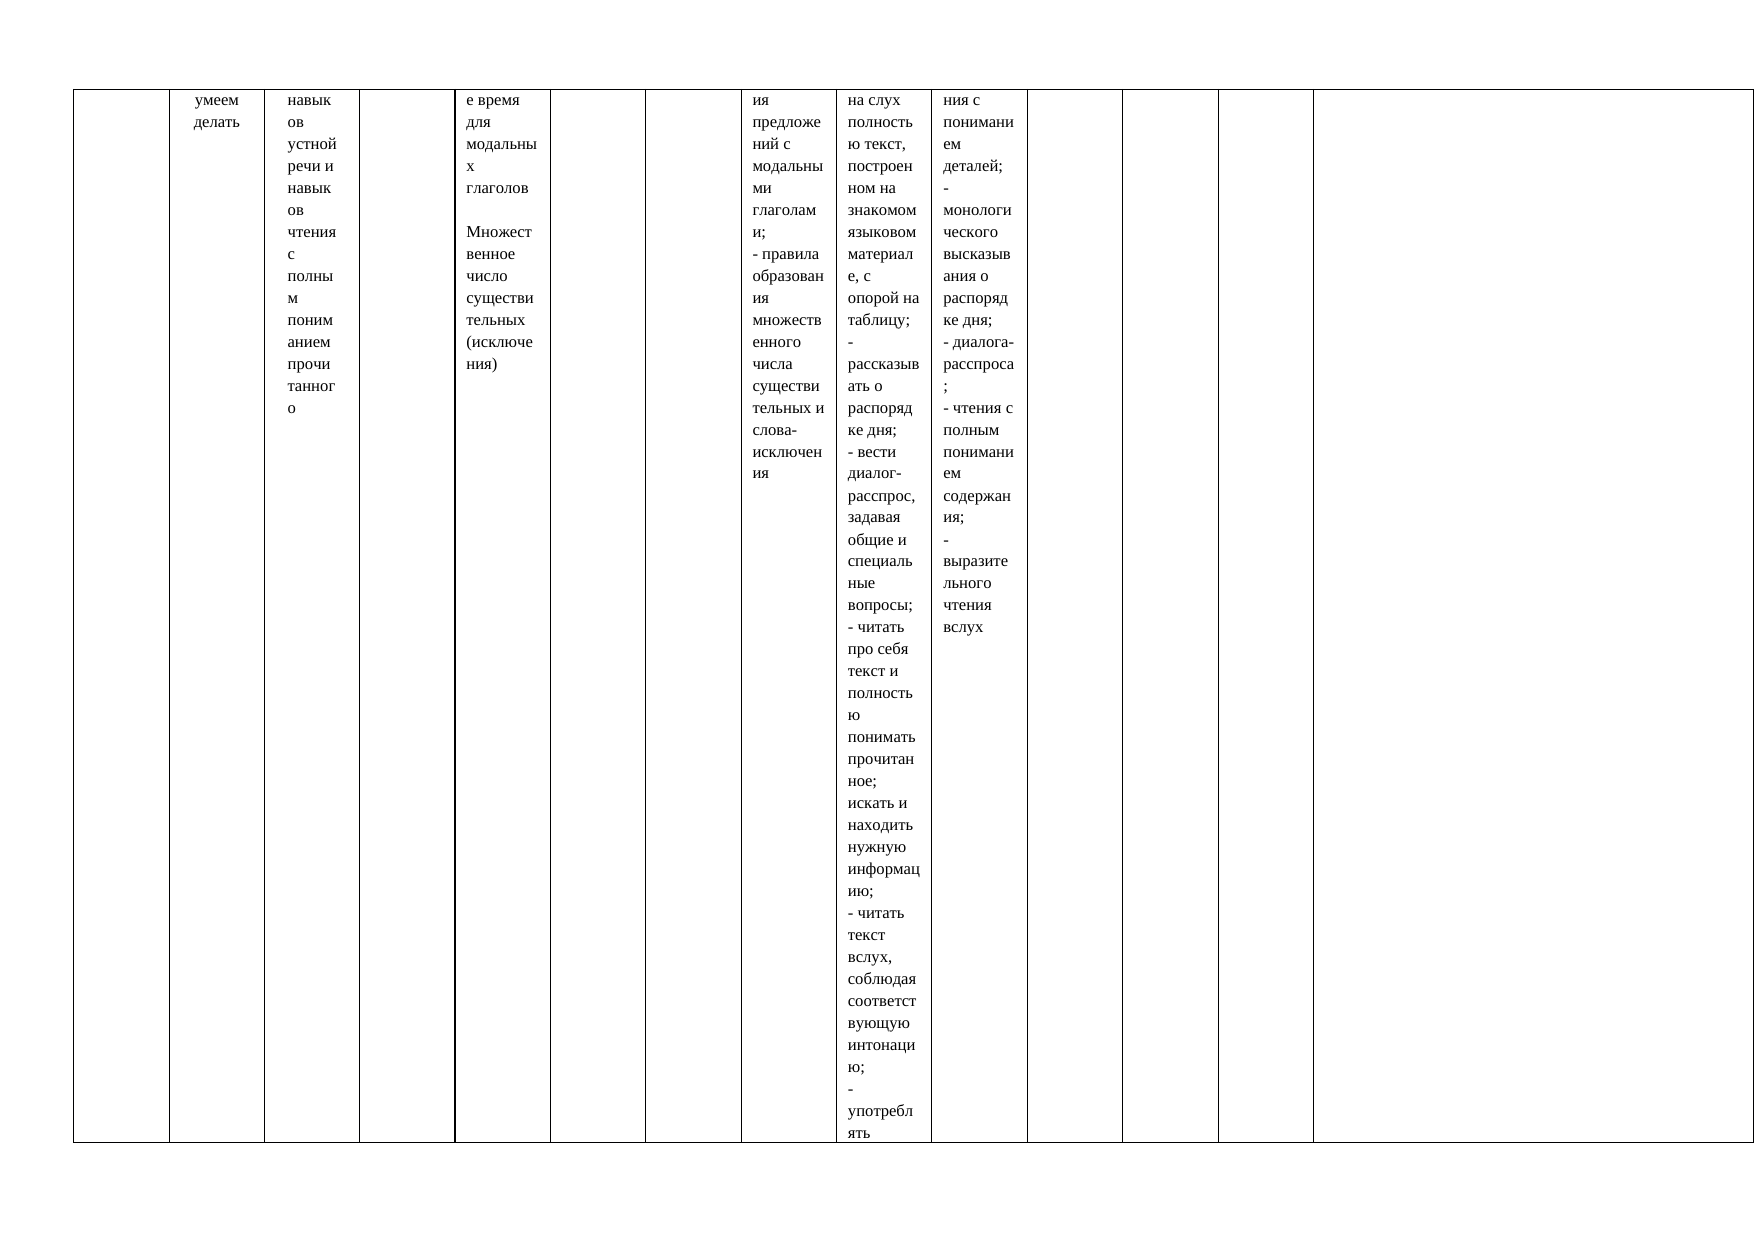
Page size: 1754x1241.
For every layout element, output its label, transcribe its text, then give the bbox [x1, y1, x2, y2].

table_cell [360, 90, 454, 1142]
table_cell [1123, 90, 1218, 1142]
table_cell ния с пониманием деталей; - монологического высказывания о распорядке дня; - диалога-расспроса; - чтения с полным пониманием содержания; - выразительного чтения вслух [932, 90, 1027, 1142]
table_cell [646, 90, 741, 1142]
table_cell навыков устной речи и навыков чтения с полным пониманием прочитанного [265, 90, 359, 1142]
table_cell е время для модальных глаголов Множественное число существительных (исключения) [456, 90, 550, 1142]
table_cell [551, 90, 645, 1142]
table_cell [74, 90, 169, 1142]
table_cell [1028, 90, 1122, 1142]
table_cell [1314, 90, 1753, 1142]
table_cell умеем делать [170, 90, 264, 1142]
table_cell ия предложений с модальными глаголами; - правила образования множественного числа существительных и слова-исключения [742, 90, 836, 1142]
table_cell на слух полностью текст, построенном на знакомом языковом материале, с опорой на таблицу; - рассказывать о распорядке дня; - вести диалог-расспрос, задавая общие и специальные вопросы; - читать про себя текст и полностью понимать прочитанное; искать и находить нужную информацию; - читать текст вслух, соблюдая соответствующую интонацию; - употреблять [837, 90, 931, 1142]
table_cell [1219, 90, 1313, 1142]
